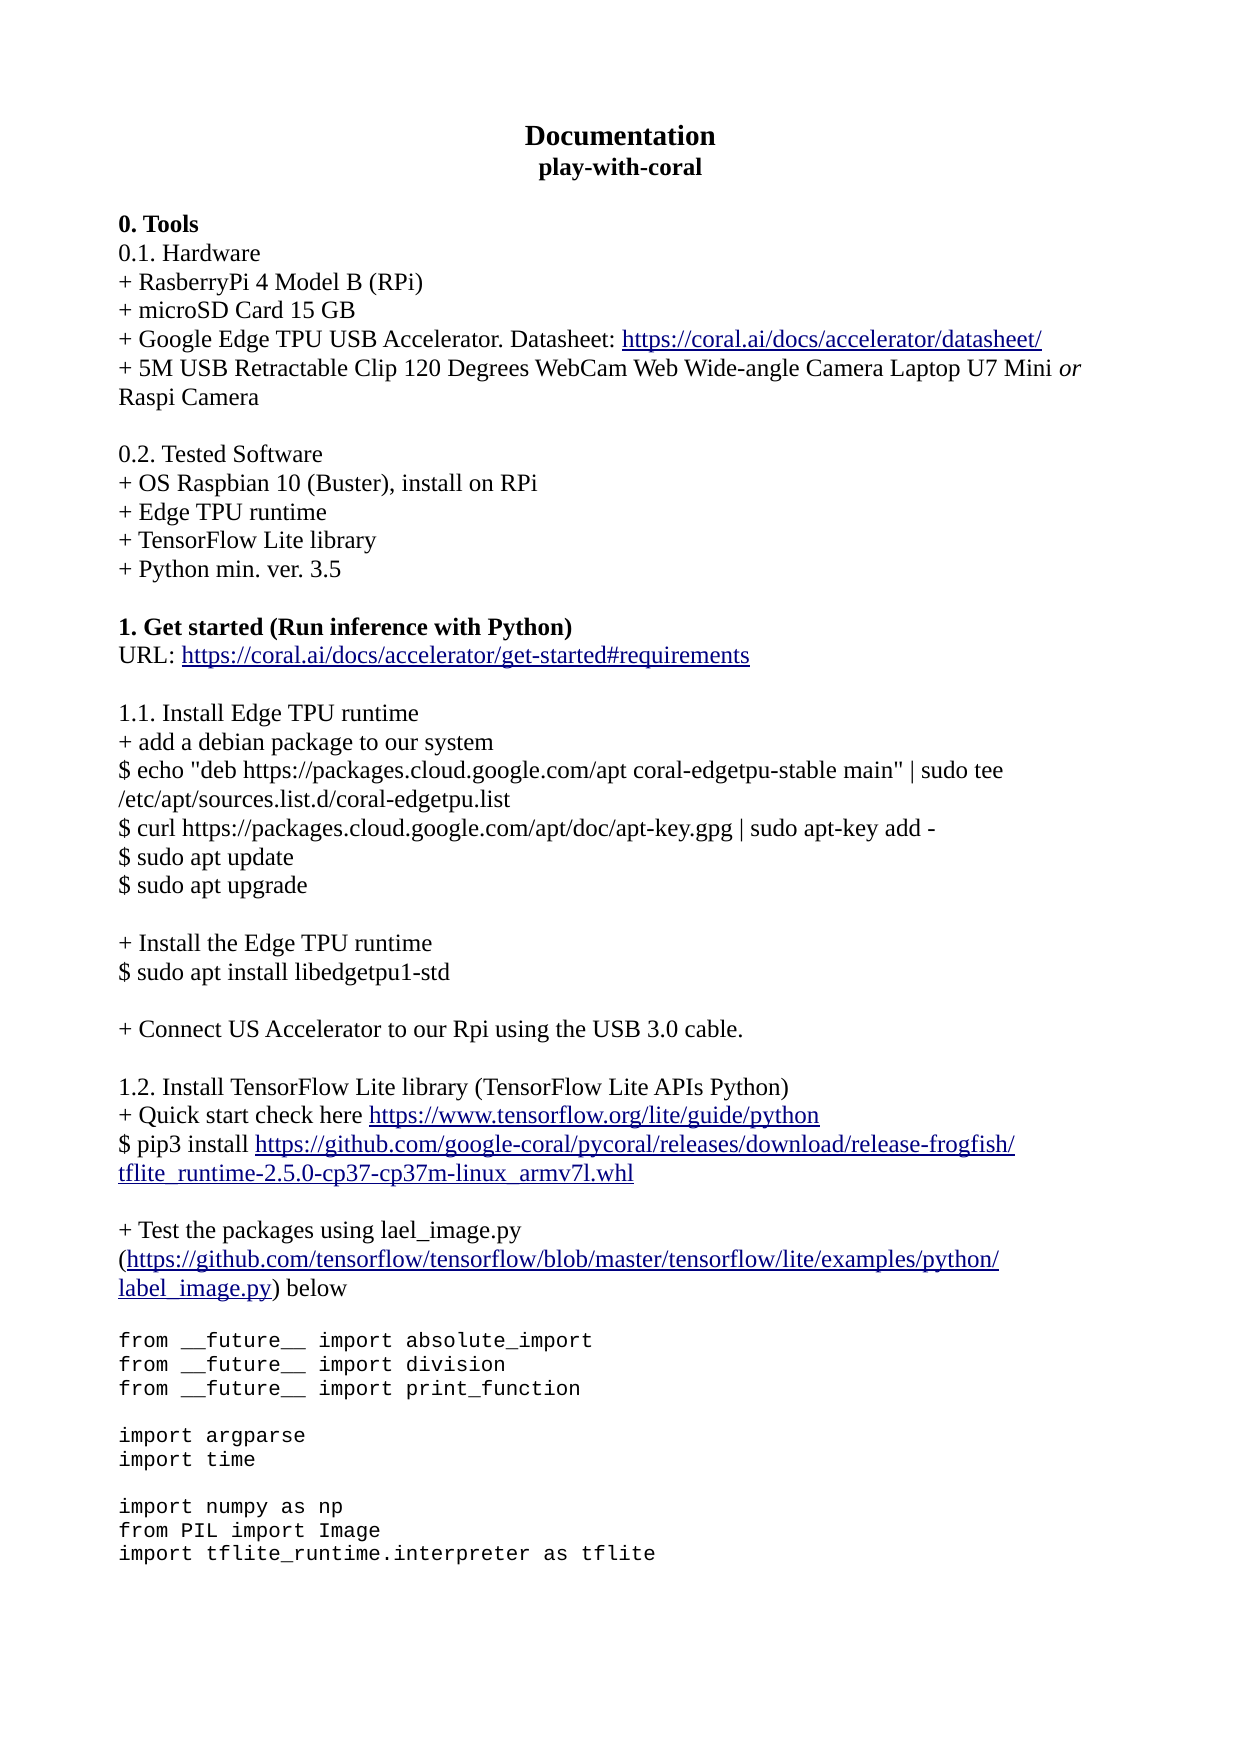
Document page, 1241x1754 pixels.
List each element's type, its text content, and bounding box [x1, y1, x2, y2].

text + Connect US Accelerator to our Rpi using the USB 3.0 cable. [118, 1014, 1122, 1043]
text + microSD Card 15 GB [118, 295, 1122, 324]
text from __future__ import absolute_import [118, 1330, 1122, 1354]
text import numpy as np [118, 1496, 1122, 1519]
text URL: https://coral.ai/docs/accelerator/get-started#requirements [118, 640, 1122, 669]
text import time [118, 1449, 1122, 1472]
text $ sudo apt install libedgetpu1-std [118, 957, 1122, 985]
text + add a debian package to our system [118, 727, 1122, 755]
text from __future__ import print_function [118, 1378, 1122, 1401]
text import tflite_runtime.interpreter as tflite [118, 1543, 1122, 1567]
text + RasberryPi 4 Model B (RPi) [118, 267, 1122, 295]
text + Python min. ver. 3.5 [118, 554, 1122, 583]
text + Edge TPU runtime + TensorFlow Lite library [118, 497, 1122, 554]
text 1.1. Install Edge TPU runtime [118, 698, 1122, 727]
text 1. Get started (Run inference with Python) [118, 612, 1122, 640]
text $ curl https://packages.cloud.google.com/apt/doc/apt-key.gpg | sudo apt-key add - [118, 813, 1122, 842]
text from PIL import Image [118, 1519, 1122, 1543]
text import argparse [118, 1425, 1122, 1449]
text 1.2. Install TensorFlow Lite library (TensorFlow Lite APIs Python) [118, 1072, 1122, 1100]
text + OS Raspbian 10 (Buster), install on RPi [118, 468, 1122, 497]
text $ pip3 install https://github.com/google-coral/pycoral/releases/download/release-frogfish/tflite_runtime-2.5.0-cp37-cp37m-linux_armv7l.whl [118, 1129, 1122, 1187]
text 0. Tools [118, 209, 1122, 238]
text + Google Edge TPU USB Accelerator. Datasheet: https://coral.ai/docs/accelerator/datasheet/ [118, 324, 1122, 353]
text Documentation [118, 118, 1122, 152]
text + Install the Edge TPU runtime [118, 928, 1122, 957]
text + Quick start check here https://www.tensorflow.org/lite/guide/python [118, 1100, 1122, 1129]
text 0.1. Hardware [118, 238, 1122, 267]
text + Test the packages using lael_image.py (https://github.com/tensorflow/tensorflow/blob/master/tensorflow/lite/examples/python/label_image.py) below [118, 1215, 1122, 1302]
text $ sudo apt update [118, 842, 1122, 870]
text $ echo "deb https://packages.cloud.google.com/apt coral-edgetpu-stable main" | sudo tee /etc/apt/sources.list.d/coral-edgetpu.list [118, 755, 1122, 813]
text from __future__ import division [118, 1354, 1122, 1378]
text + 5M USB Retractable Clip 120 Degrees WebCam Web Wide-angle Camera Laptop U7 Mini or Raspi Camera [118, 353, 1122, 410]
text play-with-coral [118, 152, 1122, 180]
text 0.2. Tested Software [118, 439, 1122, 468]
text $ sudo apt upgrade [118, 870, 1122, 899]
